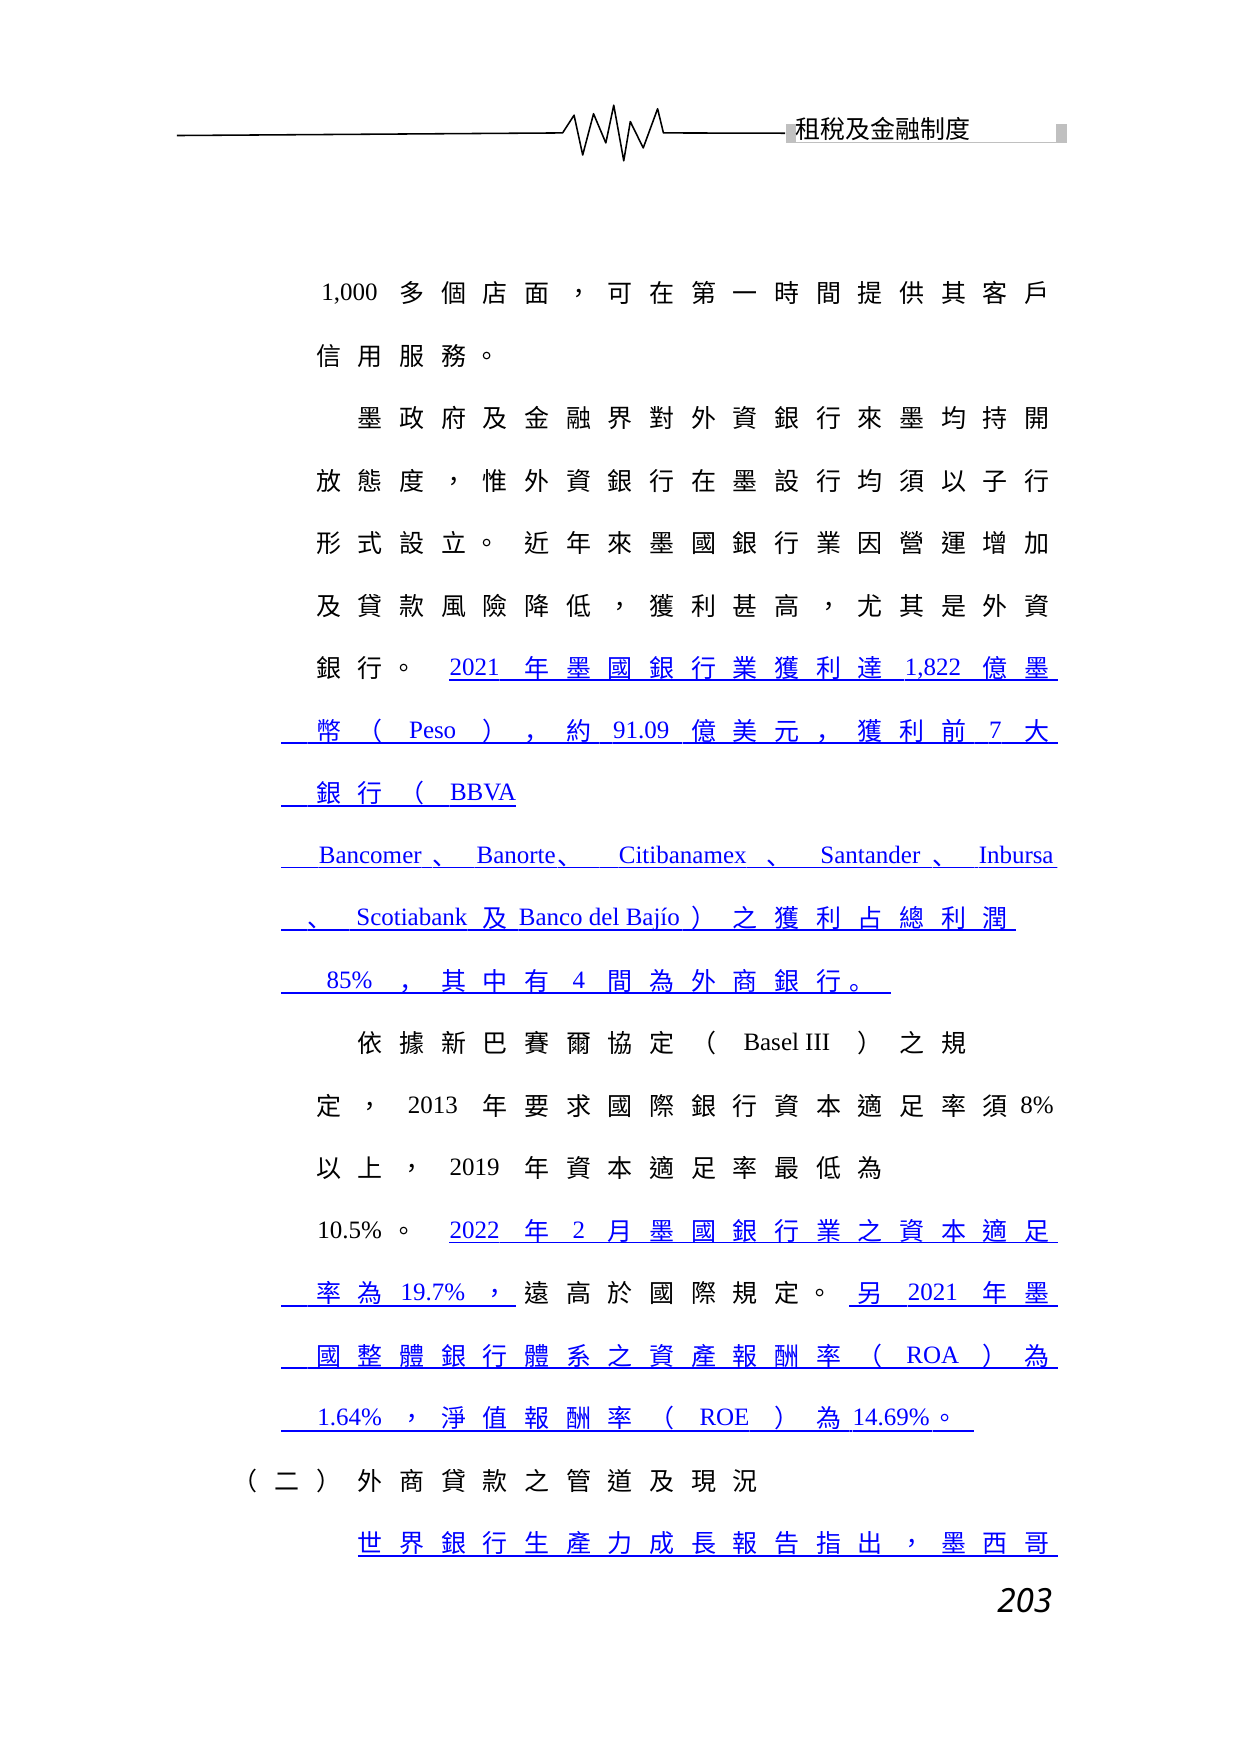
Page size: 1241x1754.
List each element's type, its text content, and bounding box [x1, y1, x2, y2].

text （二）外商貸款之管道及現況 [207, 1438, 1058, 1500]
text 依據新巴賽爾協定（Basel III）之規定，2013年要求國際銀行資本適足率須8%以上，2019年資本適足率最低為10.5%。2022年2月墨國銀行業之資本適足率為19.7%，遠高於國際規定。另2021年墨國整體銀行體系之資產報酬率（ROA）為 [281, 1000, 1058, 1367]
text 銀行（BBVA Bancomer、Banorte、Citibanamex、Santander、Inbursa [281, 744, 1058, 867]
text 、Scotiabank及Banco del Bajío）之獲利占總利潤85%，其中有4間為外商銀行。 [281, 868, 1058, 1000]
text 世界銀行生產力成長報告指出，墨西哥 [281, 1500, 1058, 1563]
text 墨政府及金融界對外資銀行來墨均持開放態度，惟外資銀行在墨設行均須以子行形式設立。近年來墨國銀行業因營運增加及貸款風險降低，獲利甚高，尤其是外資銀行。2021年墨國銀行業獲利達1,822億墨幣（Peso），約91.09億美元，獲利前7大 [281, 375, 1058, 742]
text 1.64%，淨值報酬率（ROE）為14.69%。 [281, 1369, 1058, 1438]
text 1,000多個店面，可在第一時間提供其客戶信用服務。 [281, 250, 1058, 375]
